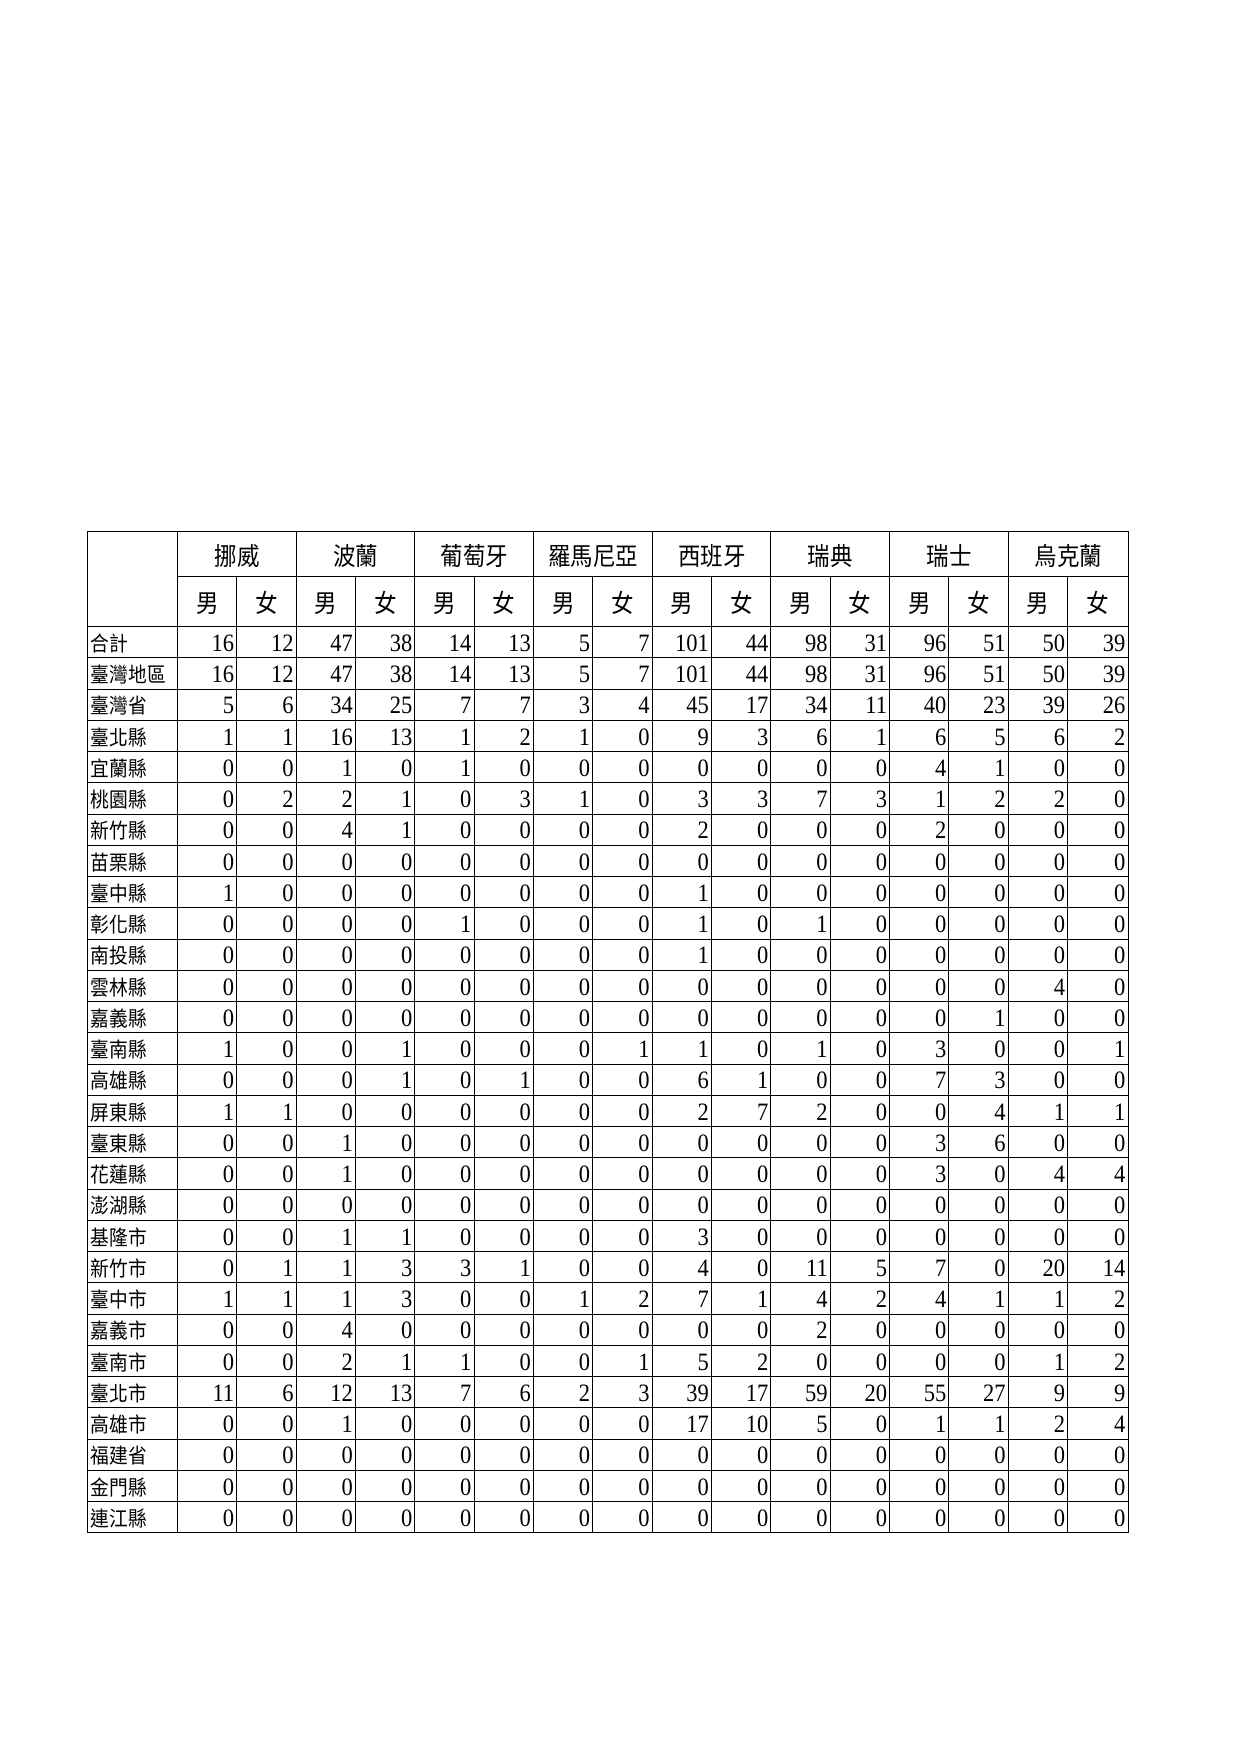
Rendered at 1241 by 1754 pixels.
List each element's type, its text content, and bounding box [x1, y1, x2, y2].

table_cell 2 [297, 783, 355, 813]
table_cell 0 [534, 1096, 592, 1126]
table_cell 4 [1068, 1158, 1128, 1188]
table_cell 0 [890, 1002, 948, 1032]
table_cell 0 [237, 1502, 296, 1532]
table_cell 0 [475, 1127, 533, 1157]
table_cell 0 [178, 846, 236, 876]
table_cell 14 [415, 627, 474, 657]
table_cell 0 [771, 940, 830, 970]
table_cell 2 [534, 1377, 592, 1407]
table_cell 0 [1068, 1471, 1128, 1501]
table_cell 0 [712, 1440, 770, 1470]
table_cell 男 [890, 577, 948, 626]
table_cell 5 [831, 1252, 889, 1282]
table_cell 女 [831, 577, 889, 626]
table_cell 0 [712, 1158, 770, 1188]
table_cell 0 [593, 1252, 652, 1282]
table_cell 0 [534, 1408, 592, 1438]
table_cell 1 [178, 721, 236, 751]
table_cell 0 [949, 908, 1008, 938]
table_cell 女 [237, 577, 296, 626]
table_cell 1 [237, 1252, 296, 1282]
table_cell 39 [653, 1377, 711, 1407]
table_cell 0 [771, 1221, 830, 1251]
table_cell 男 [178, 577, 236, 626]
table_cell 福建省 [88, 1440, 177, 1470]
table_cell 0 [178, 1221, 236, 1251]
table_cell 20 [831, 1377, 889, 1407]
table_cell 3 [475, 783, 533, 813]
table_cell 0 [178, 752, 236, 782]
table_cell 16 [297, 721, 355, 751]
table_cell 0 [593, 1408, 652, 1438]
table_cell 0 [237, 1158, 296, 1188]
table_cell 1 [1068, 1033, 1128, 1063]
table_cell 3 [712, 783, 770, 813]
table_cell 1 [771, 1033, 830, 1063]
table_cell 0 [593, 815, 652, 845]
table_cell 98 [771, 658, 830, 688]
table_cell 0 [593, 783, 652, 813]
table_cell 0 [949, 1315, 1008, 1345]
table_cell 0 [237, 752, 296, 782]
table_cell 0 [593, 1440, 652, 1470]
table_cell 0 [178, 815, 236, 845]
table_cell 0 [949, 1440, 1008, 1470]
table_cell 0 [356, 1127, 414, 1157]
table_cell 0 [831, 846, 889, 876]
table_cell 3 [890, 1127, 948, 1157]
table_cell 0 [297, 1065, 355, 1095]
table_cell 0 [415, 1096, 474, 1126]
table_cell 0 [415, 1221, 474, 1251]
table_cell 3 [356, 1252, 414, 1282]
table_cell 0 [831, 908, 889, 938]
table_cell 4 [593, 690, 652, 720]
table_cell 0 [593, 1127, 652, 1157]
table_cell 0 [831, 815, 889, 845]
table_cell 0 [356, 1158, 414, 1188]
table_cell 0 [237, 1221, 296, 1251]
table_cell 0 [297, 1033, 355, 1063]
table_cell 0 [237, 1408, 296, 1438]
table_cell 0 [831, 1033, 889, 1063]
table_cell 0 [771, 1065, 830, 1095]
table_cell 1 [475, 1065, 533, 1095]
table_cell 0 [178, 1158, 236, 1188]
table_cell 0 [475, 1221, 533, 1251]
table_cell 0 [712, 752, 770, 782]
table_cell 12 [237, 658, 296, 688]
table_cell 0 [890, 1440, 948, 1470]
table_cell 0 [356, 940, 414, 970]
table_cell 1 [593, 1033, 652, 1063]
table_cell 0 [771, 1127, 830, 1157]
table_cell 0 [237, 1127, 296, 1157]
table_cell 5 [534, 658, 592, 688]
table_cell 0 [356, 1471, 414, 1501]
table_cell 0 [297, 908, 355, 938]
table_cell 96 [890, 658, 948, 688]
table_cell 2 [949, 783, 1008, 813]
table_cell 0 [653, 1190, 711, 1220]
table_cell 雲林縣 [88, 971, 177, 1001]
table_cell 0 [593, 1096, 652, 1126]
table_cell 0 [356, 1002, 414, 1032]
table_cell 0 [712, 1315, 770, 1345]
table_cell 1 [356, 1346, 414, 1376]
table_cell 男 [415, 577, 474, 626]
table_cell 39 [1068, 658, 1128, 688]
table_cell 0 [178, 1002, 236, 1032]
table_cell 4 [890, 752, 948, 782]
table_cell 合計 [88, 627, 177, 657]
table_cell 0 [237, 908, 296, 938]
table_cell 0 [949, 1346, 1008, 1376]
table_cell 0 [890, 971, 948, 1001]
table_cell 0 [415, 846, 474, 876]
table_cell 0 [890, 1096, 948, 1126]
table_cell 1 [297, 1408, 355, 1438]
table_cell 0 [356, 1502, 414, 1532]
table_cell 桃園縣 [88, 783, 177, 813]
table_cell 0 [475, 1408, 533, 1438]
table_cell 6 [1009, 721, 1067, 751]
table_cell 20 [1009, 1252, 1067, 1282]
table_cell 苗栗縣 [88, 846, 177, 876]
table_cell 0 [415, 1502, 474, 1532]
table_cell 0 [1009, 877, 1067, 907]
table_cell 47 [297, 658, 355, 688]
table_cell 4 [297, 1315, 355, 1345]
table_cell 0 [356, 752, 414, 782]
table_cell 0 [237, 1002, 296, 1032]
table_cell 0 [890, 1471, 948, 1501]
table_cell 男 [534, 577, 592, 626]
table_cell 0 [475, 940, 533, 970]
table_cell 1 [653, 877, 711, 907]
table_cell 0 [831, 1315, 889, 1345]
table_cell 0 [415, 1315, 474, 1345]
table_cell 6 [949, 1127, 1008, 1157]
table_cell 0 [178, 1471, 236, 1501]
table_cell 1 [178, 1096, 236, 1126]
table_cell 0 [1068, 877, 1128, 907]
table_cell 2 [1009, 1408, 1067, 1438]
table_cell 0 [653, 846, 711, 876]
table_cell 0 [593, 1065, 652, 1095]
table_cell 0 [593, 1221, 652, 1251]
table_cell 5 [178, 690, 236, 720]
table_cell 1 [415, 752, 474, 782]
table_cell 臺中縣 [88, 877, 177, 907]
table_cell 新竹市 [88, 1252, 177, 1282]
table_cell 0 [653, 971, 711, 1001]
table_cell 1 [534, 721, 592, 751]
table_cell 0 [237, 1471, 296, 1501]
table_cell 0 [949, 1502, 1008, 1532]
table_cell 7 [712, 1096, 770, 1126]
table_cell 0 [356, 1190, 414, 1220]
table_cell 0 [475, 1033, 533, 1063]
table_cell 0 [415, 1283, 474, 1313]
table_cell 0 [771, 877, 830, 907]
table_cell 1 [712, 1065, 770, 1095]
table_cell 0 [1009, 752, 1067, 782]
table_cell 12 [237, 627, 296, 657]
table_cell 1 [653, 940, 711, 970]
table_cell 4 [771, 1283, 830, 1313]
table_cell 4 [949, 1096, 1008, 1126]
table_cell 0 [356, 908, 414, 938]
table_cell 6 [653, 1065, 711, 1095]
table_cell 1 [237, 1283, 296, 1313]
table_cell 0 [593, 908, 652, 938]
table_cell 0 [475, 1158, 533, 1188]
table_cell 臺東縣 [88, 1127, 177, 1157]
table_cell 4 [1009, 1158, 1067, 1188]
table_cell 0 [1068, 1127, 1128, 1157]
table_cell 0 [890, 1221, 948, 1251]
table_header 波蘭 [297, 532, 414, 576]
table_cell 55 [890, 1377, 948, 1407]
table_cell 1 [415, 1346, 474, 1376]
table_cell 39 [1068, 627, 1128, 657]
table_cell 0 [831, 1096, 889, 1126]
table_cell 0 [475, 1502, 533, 1532]
table_cell 12 [297, 1377, 355, 1407]
table_cell 0 [297, 940, 355, 970]
table_cell 0 [712, 1221, 770, 1251]
table_cell 0 [593, 846, 652, 876]
table_cell 臺中市 [88, 1283, 177, 1313]
table_cell 0 [890, 846, 948, 876]
table_cell 2 [475, 721, 533, 751]
table_cell 高雄市 [88, 1408, 177, 1438]
table_cell 3 [653, 783, 711, 813]
table_cell 0 [771, 1502, 830, 1532]
table_cell 男 [653, 577, 711, 626]
table_cell 0 [831, 1221, 889, 1251]
table_cell 臺南縣 [88, 1033, 177, 1063]
table_cell 花蓮縣 [88, 1158, 177, 1188]
table_cell 基隆市 [88, 1221, 177, 1251]
table_cell 0 [178, 1502, 236, 1532]
table_cell 34 [297, 690, 355, 720]
table_cell 0 [1068, 908, 1128, 938]
table_cell 0 [653, 1127, 711, 1157]
table_cell 0 [178, 1127, 236, 1157]
table_cell 0 [593, 940, 652, 970]
table_cell 0 [475, 1190, 533, 1220]
table_cell 1 [178, 1283, 236, 1313]
table_cell 0 [534, 752, 592, 782]
table_cell 0 [771, 1158, 830, 1188]
table_cell 0 [415, 1065, 474, 1095]
table_cell 7 [593, 658, 652, 688]
table_cell 1 [890, 1408, 948, 1438]
table_cell 臺灣省 [88, 690, 177, 720]
table_cell 0 [534, 1002, 592, 1032]
table_cell 0 [534, 846, 592, 876]
table_cell 0 [831, 1440, 889, 1470]
table_cell 連江縣 [88, 1502, 177, 1532]
table_cell 3 [890, 1033, 948, 1063]
table_cell 1 [178, 877, 236, 907]
table_cell 0 [593, 721, 652, 751]
table_cell 17 [712, 1377, 770, 1407]
table_cell 女 [1068, 577, 1128, 626]
table_cell 0 [712, 1033, 770, 1063]
table_cell 0 [1068, 940, 1128, 970]
table_cell 1 [949, 1002, 1008, 1032]
table_cell 0 [534, 1190, 592, 1220]
table_cell 2 [653, 1096, 711, 1126]
table_cell 7 [475, 690, 533, 720]
table_cell 0 [949, 1158, 1008, 1188]
table_header [88, 532, 177, 626]
table_cell 0 [356, 1408, 414, 1438]
table_cell 25 [356, 690, 414, 720]
table_cell 1 [415, 908, 474, 938]
table_cell 2 [1068, 1346, 1128, 1376]
table_cell 5 [949, 721, 1008, 751]
table_cell 0 [949, 971, 1008, 1001]
table_cell 1 [949, 1283, 1008, 1313]
table_cell 0 [534, 1221, 592, 1251]
table_cell 3 [712, 721, 770, 751]
table_cell 0 [475, 752, 533, 782]
table_cell 0 [949, 877, 1008, 907]
table_cell 0 [831, 940, 889, 970]
table_cell 0 [475, 1283, 533, 1313]
table_cell 1 [297, 1283, 355, 1313]
table_cell 0 [1068, 1221, 1128, 1251]
table_cell 6 [890, 721, 948, 751]
table_cell 1 [297, 1127, 355, 1157]
table_cell 1 [356, 815, 414, 845]
table_cell 7 [415, 1377, 474, 1407]
table_cell 2 [1068, 721, 1128, 751]
table_cell 14 [1068, 1252, 1128, 1282]
table_cell 0 [593, 752, 652, 782]
table_cell 13 [475, 627, 533, 657]
table_cell 4 [1068, 1408, 1128, 1438]
table_cell 0 [831, 752, 889, 782]
table_cell 0 [297, 1190, 355, 1220]
table_cell 0 [415, 971, 474, 1001]
table_cell 0 [1068, 783, 1128, 813]
table_cell 13 [356, 721, 414, 751]
table_cell 0 [297, 971, 355, 1001]
table_cell 女 [593, 577, 652, 626]
table_cell 0 [415, 1471, 474, 1501]
table_cell 澎湖縣 [88, 1190, 177, 1220]
table_cell 0 [949, 1252, 1008, 1282]
table_cell 0 [593, 1315, 652, 1345]
table_cell 0 [415, 1190, 474, 1220]
table_cell 17 [653, 1408, 711, 1438]
table_cell 0 [831, 1065, 889, 1095]
table_cell 0 [949, 815, 1008, 845]
table_cell 0 [534, 1252, 592, 1282]
table_header 瑞典 [771, 532, 889, 576]
table_cell 0 [712, 971, 770, 1001]
table_cell 0 [831, 1190, 889, 1220]
table_cell 40 [890, 690, 948, 720]
table_header 葡萄牙 [415, 532, 533, 576]
table_cell 0 [534, 1127, 592, 1157]
table_cell 0 [415, 877, 474, 907]
table_cell 0 [771, 846, 830, 876]
table_cell 26 [1068, 690, 1128, 720]
table_cell 39 [1009, 690, 1067, 720]
table_cell 0 [712, 846, 770, 876]
table_cell 1 [1068, 1096, 1128, 1126]
table_cell 0 [1009, 1471, 1067, 1501]
table_cell 10 [712, 1408, 770, 1438]
table_cell 0 [1068, 971, 1128, 1001]
table_cell 嘉義市 [88, 1315, 177, 1345]
table_cell 0 [475, 1315, 533, 1345]
table_cell 1 [831, 721, 889, 751]
table_cell 2 [771, 1315, 830, 1345]
table_cell 男 [297, 577, 355, 626]
table_cell 0 [178, 971, 236, 1001]
table_cell 2 [712, 1346, 770, 1376]
table_cell 0 [237, 1346, 296, 1376]
table_cell 0 [415, 1127, 474, 1157]
table_cell 0 [712, 1471, 770, 1501]
table_cell 0 [1009, 1502, 1067, 1532]
table_cell 臺南市 [88, 1346, 177, 1376]
table_header 挪威 [178, 532, 296, 576]
table_cell 4 [890, 1283, 948, 1313]
table_cell 0 [712, 1002, 770, 1032]
table_cell 2 [771, 1096, 830, 1126]
table_cell 0 [712, 1502, 770, 1532]
table_cell 47 [297, 627, 355, 657]
table_cell 0 [1068, 1502, 1128, 1532]
table_cell 0 [1068, 1065, 1128, 1095]
table_cell 44 [712, 627, 770, 657]
table_cell 0 [475, 971, 533, 1001]
table_cell 1 [949, 752, 1008, 782]
table_cell 0 [534, 1471, 592, 1501]
table_cell 新竹縣 [88, 815, 177, 845]
table_cell 0 [534, 908, 592, 938]
table_cell 11 [831, 690, 889, 720]
table_cell 11 [771, 1252, 830, 1282]
table_cell 1 [771, 908, 830, 938]
table_cell 1 [356, 1221, 414, 1251]
table_cell 0 [178, 1315, 236, 1345]
table_cell 0 [534, 1033, 592, 1063]
table_cell 0 [771, 752, 830, 782]
table_cell 0 [534, 877, 592, 907]
table_cell 0 [415, 1033, 474, 1063]
table_cell 1 [237, 721, 296, 751]
table_cell 3 [890, 1158, 948, 1188]
table_header 瑞士 [890, 532, 1008, 576]
table_cell 1 [237, 1096, 296, 1126]
table_cell 0 [1009, 1127, 1067, 1157]
table_cell 5 [653, 1346, 711, 1376]
table_cell 3 [831, 783, 889, 813]
table_cell 臺北縣 [88, 721, 177, 751]
table_cell 0 [356, 846, 414, 876]
table_cell 0 [890, 1315, 948, 1345]
table_cell 0 [593, 1502, 652, 1532]
table_cell 0 [771, 1190, 830, 1220]
table_cell 男 [1009, 577, 1067, 626]
table_cell 0 [356, 1096, 414, 1126]
table_cell 0 [178, 908, 236, 938]
table_cell 0 [653, 1002, 711, 1032]
table_cell 2 [237, 783, 296, 813]
table_cell 7 [415, 690, 474, 720]
table_cell 101 [653, 627, 711, 657]
table_header 烏克蘭 [1009, 532, 1128, 576]
table_cell 50 [1009, 658, 1067, 688]
table_cell 0 [949, 1033, 1008, 1063]
table_cell 2 [593, 1283, 652, 1313]
table_cell 0 [831, 1408, 889, 1438]
table_cell 5 [771, 1408, 830, 1438]
table_cell 0 [653, 1158, 711, 1188]
table_cell 0 [475, 908, 533, 938]
table_cell 0 [356, 1440, 414, 1470]
table_cell 0 [771, 815, 830, 845]
table_cell 0 [415, 1408, 474, 1438]
table_cell 0 [237, 1033, 296, 1063]
table_cell 16 [178, 658, 236, 688]
table_cell 南投縣 [88, 940, 177, 970]
table_cell 5 [534, 627, 592, 657]
table_cell 0 [712, 940, 770, 970]
table_cell 1 [356, 1033, 414, 1063]
table_cell 31 [831, 658, 889, 688]
table_cell 1 [297, 752, 355, 782]
table_cell 0 [593, 971, 652, 1001]
table_cell 0 [1009, 1033, 1067, 1063]
table_cell 0 [534, 1158, 592, 1188]
table_cell 1 [534, 1283, 592, 1313]
table_cell 0 [178, 1252, 236, 1282]
table_cell 13 [356, 1377, 414, 1407]
table_cell 51 [949, 627, 1008, 657]
table_cell 14 [415, 658, 474, 688]
table_cell 1 [534, 783, 592, 813]
table_cell 0 [890, 940, 948, 970]
table_cell 0 [771, 1346, 830, 1376]
table_cell 0 [356, 877, 414, 907]
table_cell 98 [771, 627, 830, 657]
table_cell 0 [1009, 1440, 1067, 1470]
table_header 西班牙 [653, 532, 770, 576]
table_cell 0 [831, 1127, 889, 1157]
table_cell 0 [297, 1440, 355, 1470]
table_cell 0 [475, 1440, 533, 1470]
table_cell 0 [653, 1440, 711, 1470]
table_cell 0 [297, 1471, 355, 1501]
table_cell 0 [178, 1190, 236, 1220]
table_cell 0 [237, 1190, 296, 1220]
table_cell 7 [890, 1065, 948, 1095]
table_cell 1 [653, 1033, 711, 1063]
table_cell 0 [534, 815, 592, 845]
table_cell 2 [653, 815, 711, 845]
table_cell 0 [356, 1315, 414, 1345]
table_header 羅馬尼亞 [534, 532, 652, 576]
table_cell 3 [356, 1283, 414, 1313]
table_cell 0 [1068, 752, 1128, 782]
table_cell 0 [831, 1346, 889, 1376]
table_cell 0 [237, 940, 296, 970]
table_cell 0 [771, 1471, 830, 1501]
table_cell 0 [712, 815, 770, 845]
table_cell 0 [415, 815, 474, 845]
table_cell 1 [415, 721, 474, 751]
table_cell 31 [831, 627, 889, 657]
table_cell 0 [237, 815, 296, 845]
table_cell 0 [1009, 1221, 1067, 1251]
table_cell 0 [712, 1252, 770, 1282]
table_cell 0 [534, 1440, 592, 1470]
table_cell 0 [831, 1471, 889, 1501]
table_cell 1 [356, 783, 414, 813]
table_cell 屏東縣 [88, 1096, 177, 1126]
table_cell 0 [1068, 1190, 1128, 1220]
table_cell 金門縣 [88, 1471, 177, 1501]
table_cell 59 [771, 1377, 830, 1407]
table_cell 23 [949, 690, 1008, 720]
table_cell 4 [653, 1252, 711, 1282]
table_cell 101 [653, 658, 711, 688]
table_cell 0 [1009, 908, 1067, 938]
table_cell 0 [593, 1002, 652, 1032]
table_cell 0 [475, 877, 533, 907]
table_cell 0 [1009, 1315, 1067, 1345]
table_cell 1 [475, 1252, 533, 1282]
table_cell 0 [831, 1158, 889, 1188]
table_cell 2 [1068, 1283, 1128, 1313]
table_cell 0 [297, 1002, 355, 1032]
table_cell 0 [237, 1440, 296, 1470]
table_cell 0 [178, 1408, 236, 1438]
table_cell 1 [653, 908, 711, 938]
table_cell 男 [771, 577, 830, 626]
table_cell 50 [1009, 627, 1067, 657]
table_cell 38 [356, 627, 414, 657]
table_cell 0 [890, 1190, 948, 1220]
table_cell 0 [415, 1002, 474, 1032]
table_cell 1 [890, 783, 948, 813]
table_cell 0 [653, 1502, 711, 1532]
table_cell 1 [949, 1408, 1008, 1438]
table_cell 45 [653, 690, 711, 720]
table_cell 3 [949, 1065, 1008, 1095]
table_cell 0 [415, 1158, 474, 1188]
table_cell 0 [475, 1346, 533, 1376]
table_cell 0 [890, 1346, 948, 1376]
table_cell 臺北市 [88, 1377, 177, 1407]
table_cell 7 [653, 1283, 711, 1313]
table_cell 0 [178, 940, 236, 970]
table_cell 2 [297, 1346, 355, 1376]
table_cell 1 [297, 1252, 355, 1282]
table_cell 0 [890, 1502, 948, 1532]
table_cell 4 [297, 815, 355, 845]
table_cell 0 [1009, 846, 1067, 876]
table_cell 16 [178, 627, 236, 657]
table_cell 1 [1009, 1096, 1067, 1126]
table_cell 0 [949, 1190, 1008, 1220]
table_cell 11 [178, 1377, 236, 1407]
table_cell 0 [712, 1127, 770, 1157]
table_cell 0 [593, 877, 652, 907]
table_cell 7 [890, 1252, 948, 1282]
table_cell 1 [297, 1158, 355, 1188]
table_cell 0 [534, 1315, 592, 1345]
table_cell 0 [771, 1002, 830, 1032]
table_cell 女 [356, 577, 414, 626]
table_cell 0 [831, 971, 889, 1001]
table_cell 0 [534, 1065, 592, 1095]
table_cell 0 [653, 1315, 711, 1345]
table_cell 44 [712, 658, 770, 688]
table_cell 0 [831, 1502, 889, 1532]
table_cell 0 [1068, 1315, 1128, 1345]
table_cell 0 [831, 877, 889, 907]
table_cell 0 [653, 752, 711, 782]
table_cell 51 [949, 658, 1008, 688]
table_cell 宜蘭縣 [88, 752, 177, 782]
table_cell 0 [593, 1158, 652, 1188]
table_cell 38 [356, 658, 414, 688]
table_cell 高雄縣 [88, 1065, 177, 1095]
table_cell 0 [1009, 1065, 1067, 1095]
table_cell 0 [237, 846, 296, 876]
table_cell 0 [475, 1096, 533, 1126]
table_cell 0 [356, 971, 414, 1001]
table_cell 96 [890, 627, 948, 657]
table_cell 2 [831, 1283, 889, 1313]
table_cell 0 [1068, 1440, 1128, 1470]
table_cell 0 [890, 877, 948, 907]
table_cell 6 [237, 690, 296, 720]
table_cell 6 [771, 721, 830, 751]
table_cell 女 [949, 577, 1008, 626]
table_cell 4 [1009, 971, 1067, 1001]
table_cell 0 [534, 971, 592, 1001]
table_cell 0 [1068, 1002, 1128, 1032]
table_cell 0 [1068, 846, 1128, 876]
table_cell 1 [593, 1346, 652, 1376]
table_cell 0 [949, 1471, 1008, 1501]
table_cell 0 [534, 1502, 592, 1532]
table_cell 0 [237, 971, 296, 1001]
table_cell 3 [653, 1221, 711, 1251]
table_cell 0 [831, 1002, 889, 1032]
table_cell 9 [653, 721, 711, 751]
table_cell 27 [949, 1377, 1008, 1407]
table_cell 1 [1009, 1283, 1067, 1313]
table_cell 0 [1009, 815, 1067, 845]
table_cell 9 [1009, 1377, 1067, 1407]
table_cell 7 [593, 627, 652, 657]
table_cell 0 [949, 1221, 1008, 1251]
table_cell 1 [1009, 1346, 1067, 1376]
table_cell 0 [534, 940, 592, 970]
table_cell 女 [475, 577, 533, 626]
table_cell 0 [475, 815, 533, 845]
table_cell 3 [415, 1252, 474, 1282]
table_cell 0 [415, 940, 474, 970]
table_cell 0 [415, 1440, 474, 1470]
table_cell 0 [534, 1346, 592, 1376]
table_cell 6 [237, 1377, 296, 1407]
table_cell 1 [712, 1283, 770, 1313]
table_cell 0 [949, 846, 1008, 876]
table_cell 34 [771, 690, 830, 720]
table_cell 2 [890, 815, 948, 845]
table_cell 嘉義縣 [88, 1002, 177, 1032]
table_cell 0 [178, 783, 236, 813]
table_cell 0 [593, 1471, 652, 1501]
table_cell 0 [771, 1440, 830, 1470]
table_cell 0 [475, 1002, 533, 1032]
table_cell 13 [475, 658, 533, 688]
table_cell 6 [475, 1377, 533, 1407]
table_cell 0 [593, 1190, 652, 1220]
table_cell 0 [297, 877, 355, 907]
table_cell 0 [653, 1471, 711, 1501]
table_cell 0 [1009, 1002, 1067, 1032]
table_cell 0 [1068, 815, 1128, 845]
table_cell 0 [415, 783, 474, 813]
table_cell 1 [356, 1065, 414, 1095]
table_cell 0 [297, 1502, 355, 1532]
table_cell 7 [771, 783, 830, 813]
table_cell 女 [712, 577, 770, 626]
table_cell 0 [178, 1440, 236, 1470]
table_cell 0 [297, 1096, 355, 1126]
table_cell 0 [712, 1190, 770, 1220]
table_cell 0 [297, 846, 355, 876]
table_cell 0 [949, 940, 1008, 970]
table_cell 1 [297, 1221, 355, 1251]
table_cell 0 [178, 1065, 236, 1095]
table_cell 0 [771, 971, 830, 1001]
table_cell 0 [237, 1065, 296, 1095]
table_cell 0 [1009, 940, 1067, 970]
table_cell 彰化縣 [88, 908, 177, 938]
table_cell 臺灣地區 [88, 658, 177, 688]
table_cell 0 [712, 908, 770, 938]
table_cell 0 [712, 877, 770, 907]
table_cell 0 [890, 908, 948, 938]
table_cell 17 [712, 690, 770, 720]
table_cell 3 [534, 690, 592, 720]
table_cell 0 [475, 1471, 533, 1501]
table_cell 0 [475, 846, 533, 876]
table_cell 0 [237, 1315, 296, 1345]
table_cell 0 [178, 1346, 236, 1376]
table_cell 0 [237, 877, 296, 907]
table_cell 2 [1009, 783, 1067, 813]
table_cell 1 [178, 1033, 236, 1063]
table_cell 9 [1068, 1377, 1128, 1407]
table_cell 3 [593, 1377, 652, 1407]
table_cell 0 [1009, 1190, 1067, 1220]
